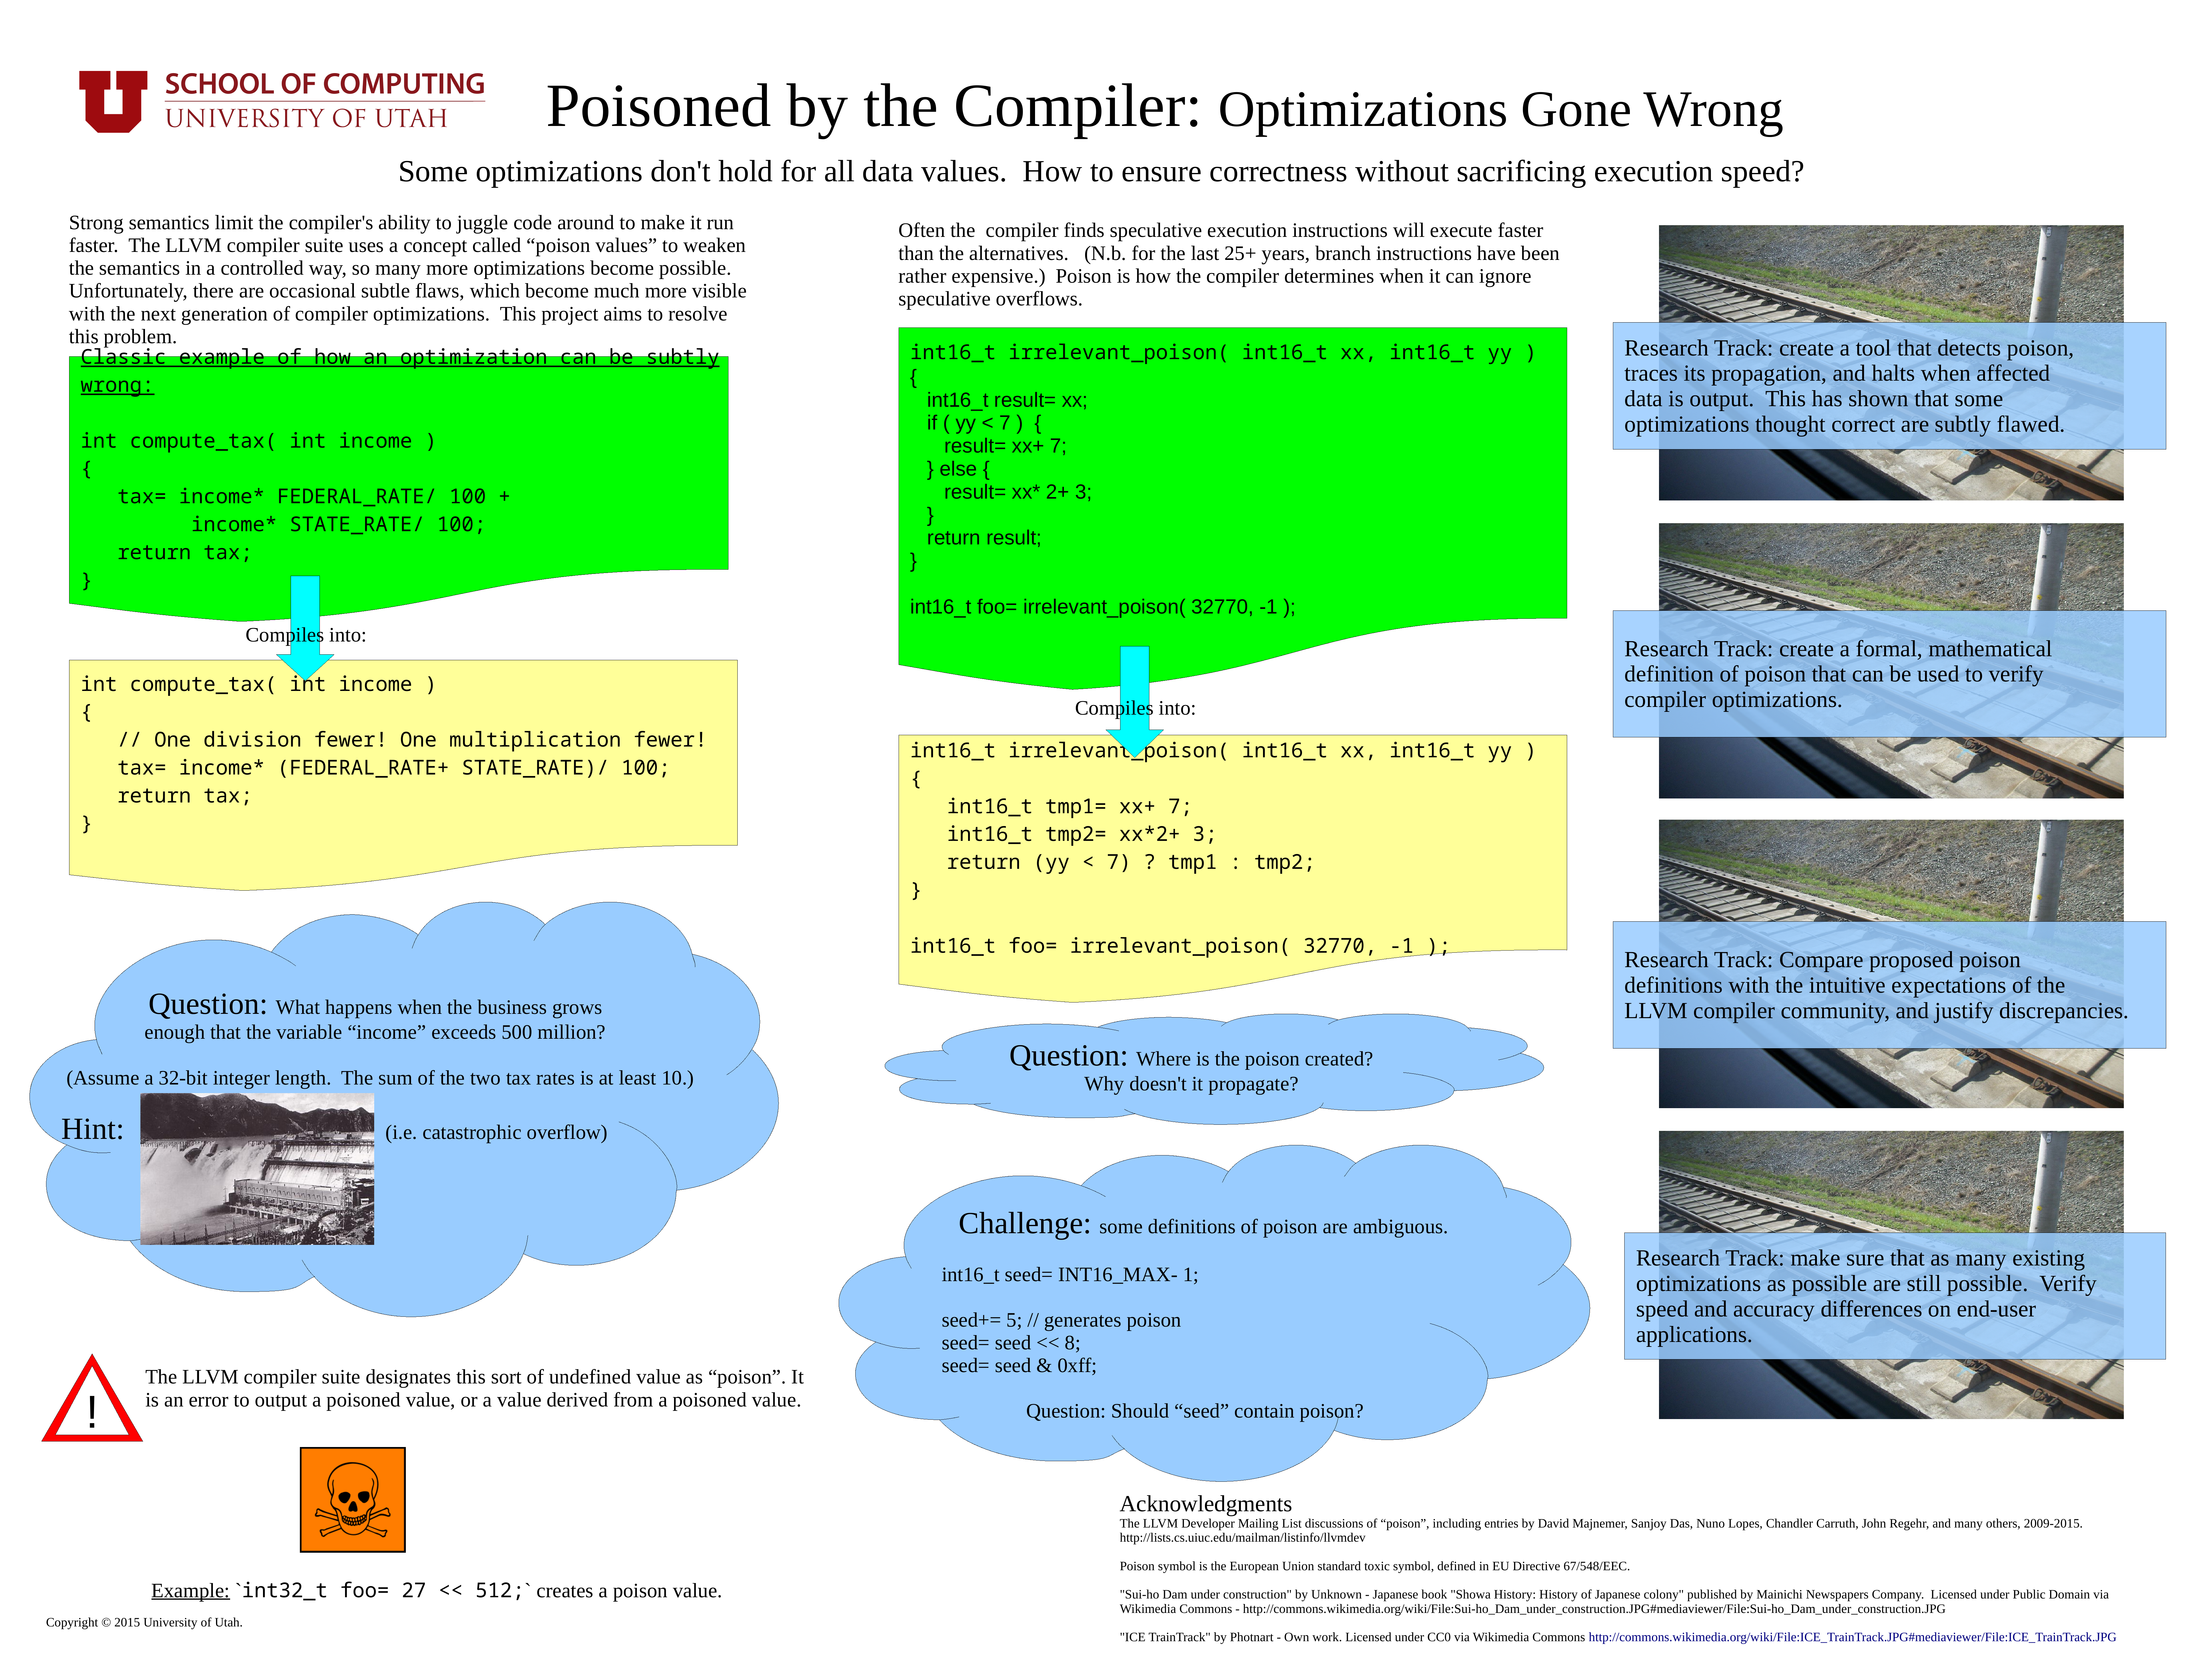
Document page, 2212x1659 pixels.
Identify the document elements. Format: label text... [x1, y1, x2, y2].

text_box int16_t irrelevant_poison( int16_t xx, int16_t yy ) { int16_t result= xx; if ( yy < 7 ) { result= xx+ 7; } else { result= xx* 2+ 3; } return result; } int16_t foo= irrelevant_poison( 32770, -1 ); [899, 327, 1567, 690]
text_box Research Track: make sure that as many existing optimizations as possible are still possible. Verify speed and accuracy differences on end-user applications. [1624, 1233, 2166, 1359]
text_box int16_t irrelevant_poison( int16_t xx, int16_t yy ) { int16_t tmp1= xx+ 7; int16_t tmp2= xx*2+ 3; return (yy < 7) ? tmp1 : tmp2; } int16_t foo= irrelevant_poison( 32770, -1 ); [899, 735, 1567, 1002]
text_box Research Track: create a formal, mathematical definition of poison that can be used to verify compiler optimizations. [1613, 610, 2166, 737]
picture [140, 1093, 374, 1245]
text_box Acknowledgments The LLVM Developer Mailing List discussions of “poison”, including entries by David Majnemer, Sanjoy Das, Nuno Lopes, Chandler Carruth, John Regehr, and many others, 2009-2015. http://lists.cs.uiuc.edu/mailman/listinfo/llvmdev Poison symbol is the European Union standard toxic symbol, defined in EU Directive 67/548/EEC. "Sui-ho Dam under construction" by Unknown - Japanese book "Showa History: History of Japanese colony" published by Mainichi Newspapers Company. Licensed under Public Domain via Wikimedia Commons - http://commons.wikimedia.org/wiki/File:Sui-ho_Dam_under_construction.JPG#mediaviewer/File:Sui-ho_Dam_under_construction.JPG "ICE TrainTrack" by Photnart - Own work. Licensed under CC0 via Wikimedia Commons http://commons.wikimedia.org/wiki/File:ICE_TrainTrack.JPG#mediaviewer/File:ICE_TrainTrack.JPG [1115, 1488, 2152, 1646]
text_box ! [55, 1366, 129, 1435]
picture [1659, 1131, 2124, 1233]
text_box Classic example of how an optimization can be subtly wrong: int compute_tax( int income ) { tax= income* FEDERAL_RATE/ 100 + income* STATE_RATE/ 100; return tax; } [69, 356, 728, 622]
text_box [276, 649, 334, 681]
picture [1659, 737, 2124, 798]
text_box Classic example of how an optimization can be subtly wrong: int compute_tax( int income ) { tax= income* FEDERAL_RATE/ 100 + income* STATE_RATE/ 100; return tax; } [231, 356, 414, 366]
text_box [1120, 646, 1149, 694]
text_box Copyright © 2015 University of Utah. [41, 1613, 1079, 1646]
text_box Example: `int32_t foo= 27 << 512;` creates a poison value. [147, 1573, 728, 1606]
picture [1659, 449, 2124, 500]
text_box Classic example of how an optimization can be subtly wrong: int compute_tax( int income ) { tax= income* FEDERAL_RATE/ 100 + income* STATE_RATE/ 100; return tax; } [416, 356, 713, 366]
text_box Poisoned by the Compiler: Optimizations Gone Wrong [541, 69, 1789, 142]
text_box [41, 1354, 143, 1441]
picture [1659, 1049, 2124, 1108]
picture [1659, 523, 2124, 610]
text_box Some optimizations don't hold for all data values. How to ensure correctness without sacrificing execution speed? [394, 151, 1824, 190]
text_box Often the compiler finds speculative execution instructions will execute faster than the alternatives. (N.b. for the last 25+ years, branch instructions have been rather expensive.) Poison is how the compiler determines when it can ignore speculative overflows. [894, 217, 1586, 312]
text_box Compiles into: [1070, 694, 1201, 722]
text_box The LLVM compiler suite designates this sort of undefined value as “poison”. It is an error to output a poisoned value, or a value derived from a poisoned value. [141, 1363, 814, 1414]
text_box Research Track: Compare proposed poison definitions with the intuitive expectations of the LLVM compiler community, and justify discrepancies. [1613, 921, 2166, 1049]
picture [1659, 225, 2124, 322]
picture [300, 1447, 406, 1553]
text_box Question: Where is the poison created? Why doesn't it propagate? [885, 1014, 1544, 1125]
text_box Compiles into: [241, 621, 371, 649]
picture [1659, 820, 2124, 921]
text_box Question: What happens when the business grows enough that the variable “income” exceeds 500 million? (Assume a 32-bit integer length. The sum of the two tax rates is at least 10.) Hint: (i.e. catastrophic overflow) [29, 902, 779, 1317]
picture [77, 58, 507, 139]
picture [1659, 1359, 2124, 1419]
text_box [1106, 722, 1164, 758]
text_box int compute_tax( int income ) { // One division fewer! One multiplication fewer! tax= income* (FEDERAL_RATE+ STATE_RATE)/ 100; return tax; } [69, 660, 738, 891]
text_box Strong semantics limit the compiler's ability to juggle code around to make it run faster. The LLVM compiler suite uses a concept called “poison values” to weaken the semantics in a controlled way, so many more optimizations become possible. Unfortunately, there are occasional subtle flaws, which become much more visible with the next generation of compiler optimizations. This project aims to resolve this problem. [65, 209, 756, 350]
text_box Research Track: create a tool that detects poison, traces its propagation, and halts when affected data is output. This has shown that some optimizations thought correct are subtly flawed. [1613, 322, 2166, 449]
text_box [291, 576, 320, 621]
text_box Challenge: some definitions of poison are ambiguous. int16_t seed= INT16_MAX- 1; seed+= 5; // generates poison seed= seed << 8; seed= seed & 0xff; Question: Should “seed” contain poison? [839, 1145, 1590, 1482]
